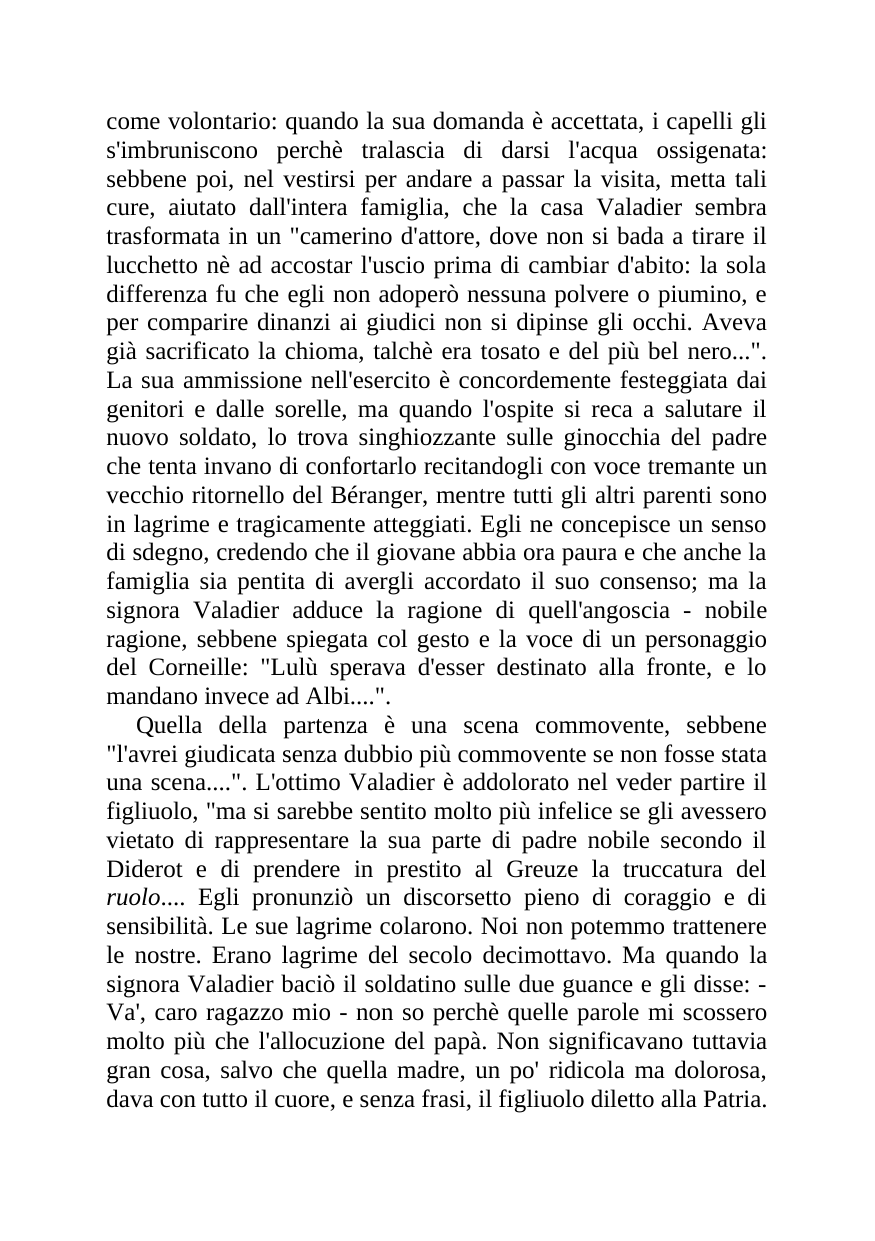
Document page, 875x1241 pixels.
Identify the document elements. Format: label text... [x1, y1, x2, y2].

text Quella della partenza è una scena commovente, sebbene "l'avrei giudicata senza dubbio più commovente se non fosse stata una scena....". L'ottimo Valadier è addolorato nel veder partire il figliuolo, "ma si sarebbe sentito molto più infelice se gli avessero vietato di rappresentare la sua parte di padre nobile secondo il Diderot e di prendere in prestito al Greuze la truccatura del ruolo.... Egli pronunziò un discorsetto pieno di coraggio e di sensibilità. Le sue lagrime colarono. Noi non potemmo trattenere le nostre. Erano lagrime del secolo decimottavo. Ma quando la signora Valadier baciò il soldatino sulle due guance e gli disse: - Va', caro ragazzo mio - non so perchè quelle parole mi scossero molto più che l'allocuzione del papà. Non significavano tuttavia gran cosa, salvo che quella madre, un po' ridicola ma dolorosa, dava con tutto il cuore, e senza frasi, il figliuolo diletto alla Patria. [106, 710, 768, 1112]
text come volontario: quando la sua domanda è accettata, i capelli gli s'imbruniscono perchè tralascia di darsi l'acqua ossigenata: sebbene poi, nel vestirsi per andare a passar la visita, metta tali cure, aiutato dall'intera famiglia, che la casa Valadier sembra trasformata in un "camerino d'attore, dove non si bada a tirare il lucchetto nè ad accostar l'uscio prima di cambiar d'abito: la sola differenza fu che egli non adoperò nessuna polvere o piumino, e per comparire dinanzi ai giudici non si dipinse gli occhi. Aveva già sacrificato la chioma, talchè era tosato e del più bel nero...". La sua ammissione nell'esercito è concordemente festeggiata dai genitori e dalle sorelle, ma quando l'ospite si reca a salutare il nuovo soldato, lo trova singhiozzante sulle ginocchia del padre che tenta invano di confortarlo recitandogli con voce tremante un vecchio ritornello del Béranger, mentre tutti gli altri parenti sono in lagrime e tragicamente atteggiati. Egli ne concepisce un senso di sdegno, credendo che il giovane abbia ora paura e che anche la famiglia sia pentita di avergli accordato il suo consenso; ma la signora Valadier adduce la ragione di quell'angoscia - nobile ragione, sebbene spiegata col gesto e la voce di un personaggio del Corneille: "Lulù sperava d'esser destinato alla fronte, e lo mandano invece ad Albi....". [106, 106, 768, 710]
